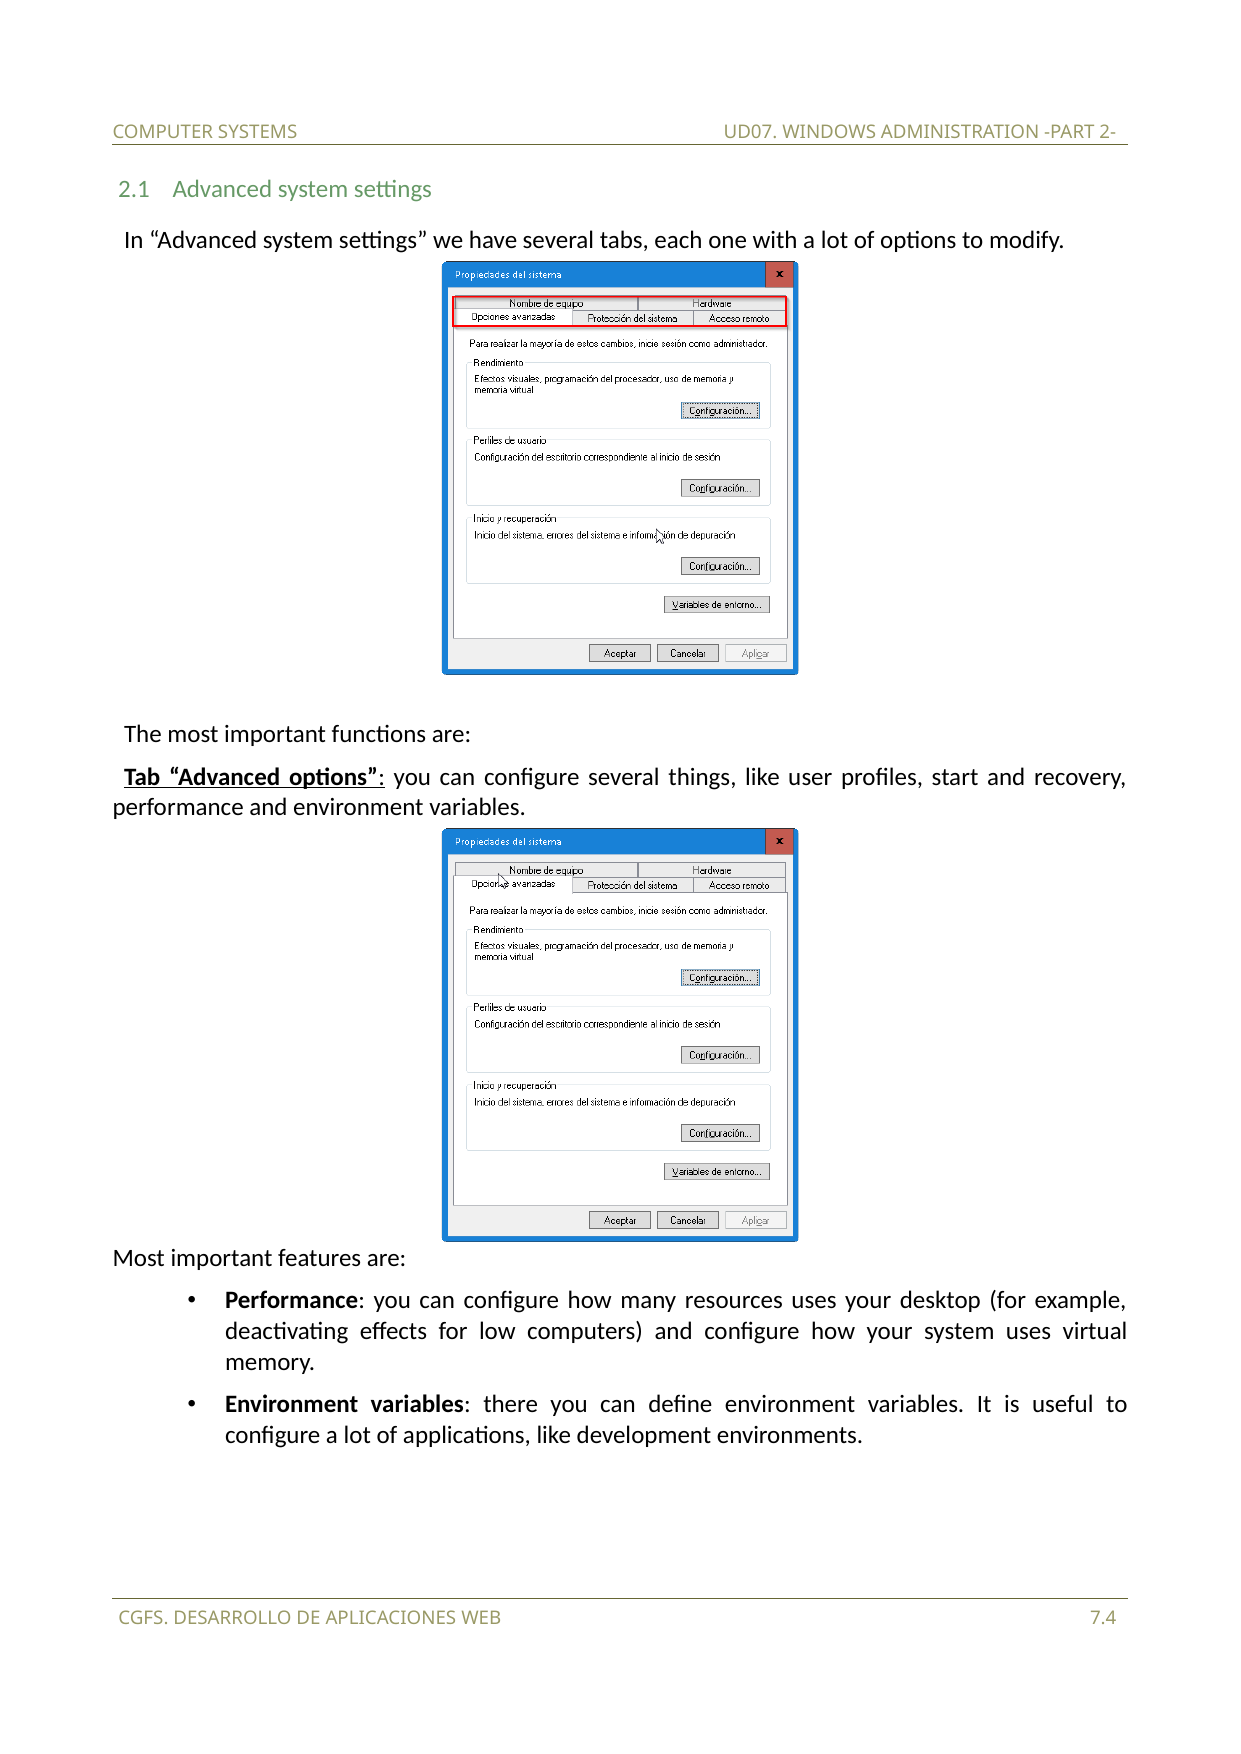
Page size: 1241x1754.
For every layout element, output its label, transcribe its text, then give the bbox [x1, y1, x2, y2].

picture [441, 261, 799, 675]
text In “Advanced system settings” we have several tabs, each one with a lot of options to modify. [112, 224, 1128, 255]
list Performance: you can configure how many resources uses your desktop (for example, deactivating effects for low computers) and configure how your system uses virtual memory. [187, 1284, 1128, 1376]
text Most important features are: [112, 1242, 1128, 1272]
text Tab “Advanced options”: you can configure several things, like user profiles, start and recovery, performance and environment variables. [112, 761, 1128, 822]
list Environment variables: there you can define environment variables. It is useful to configure a lot of applications, like development environments. [187, 1388, 1128, 1449]
text The most important functions are: [112, 718, 1128, 748]
subtitle Advanced system settings [112, 173, 1128, 204]
picture [441, 828, 799, 1242]
